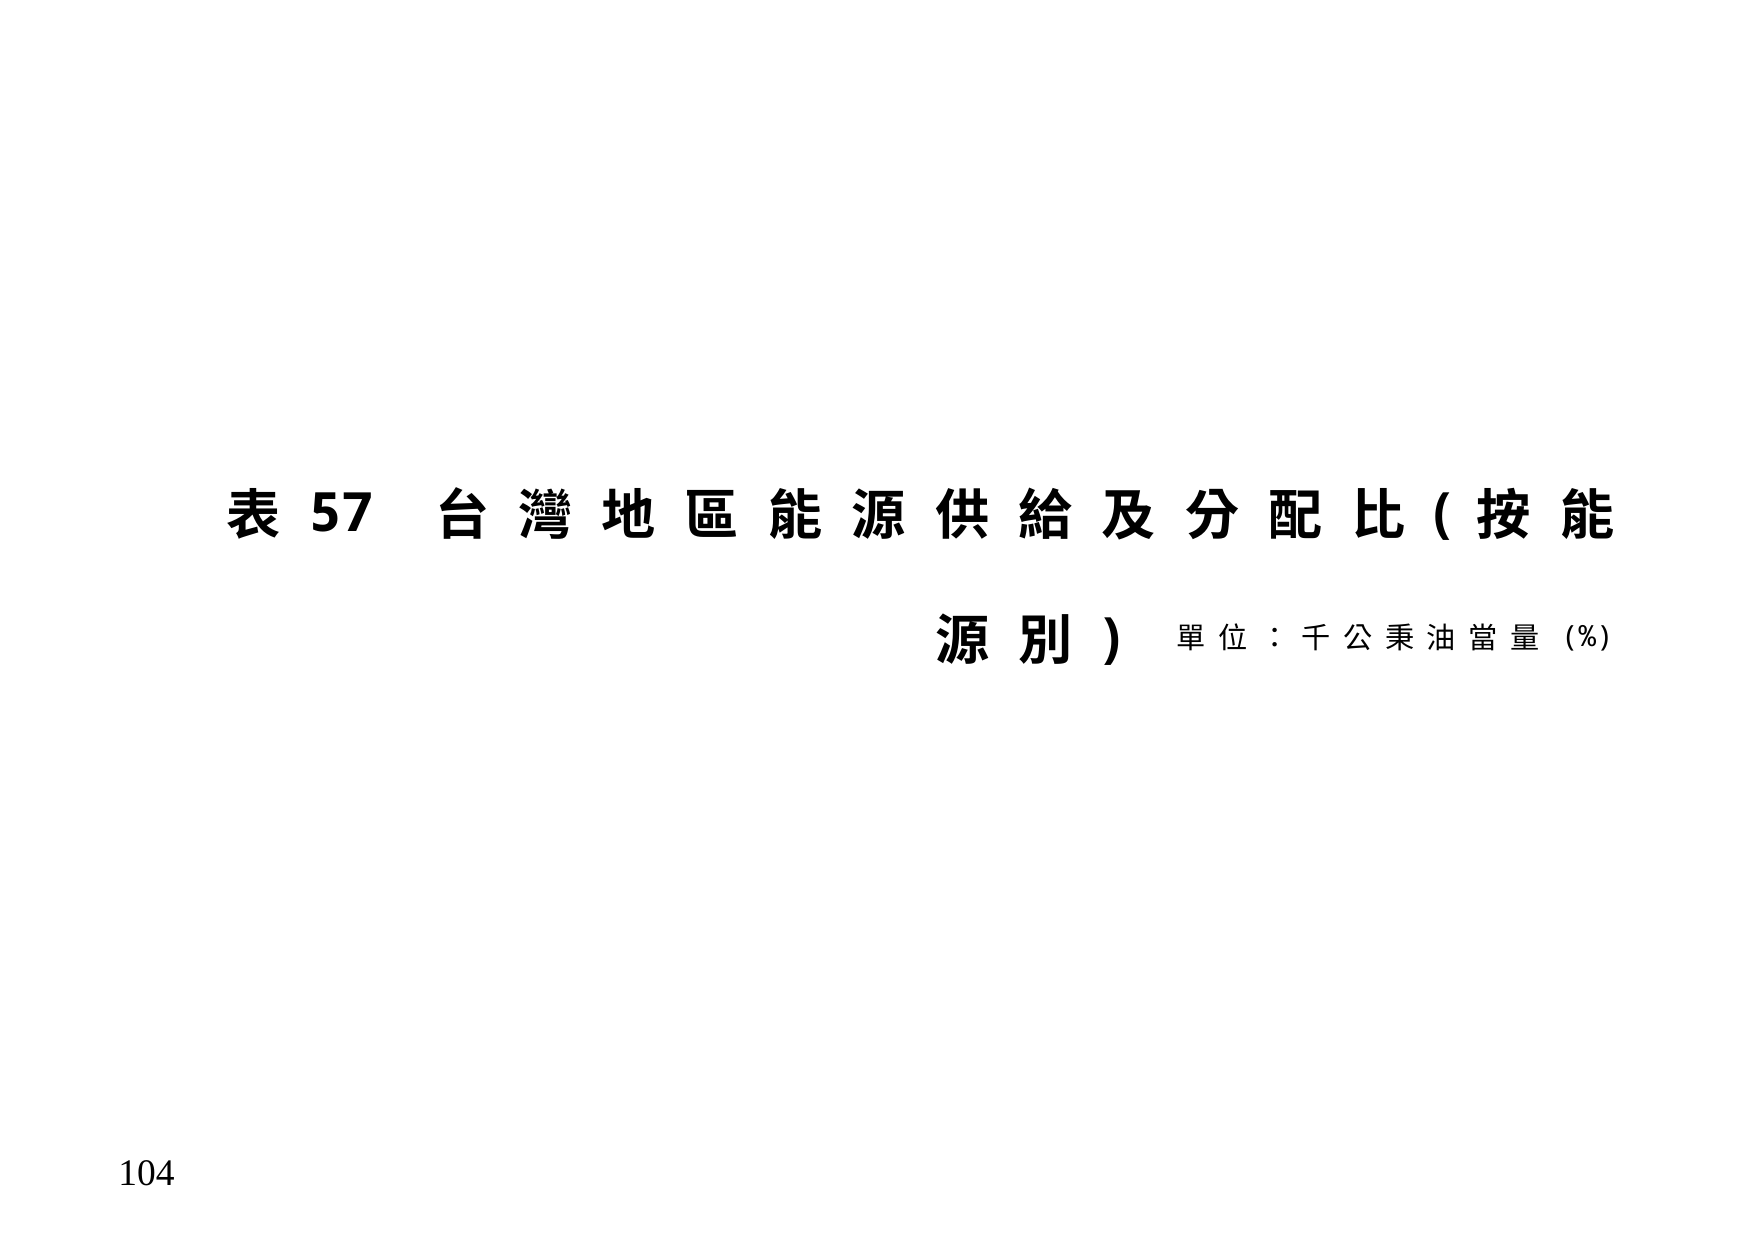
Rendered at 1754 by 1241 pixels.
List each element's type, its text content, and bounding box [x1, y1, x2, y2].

text 表57 台灣地區能源供給及分配比(按能源別) 單位：千公秉油當量(%) [128, 438, 1628, 688]
